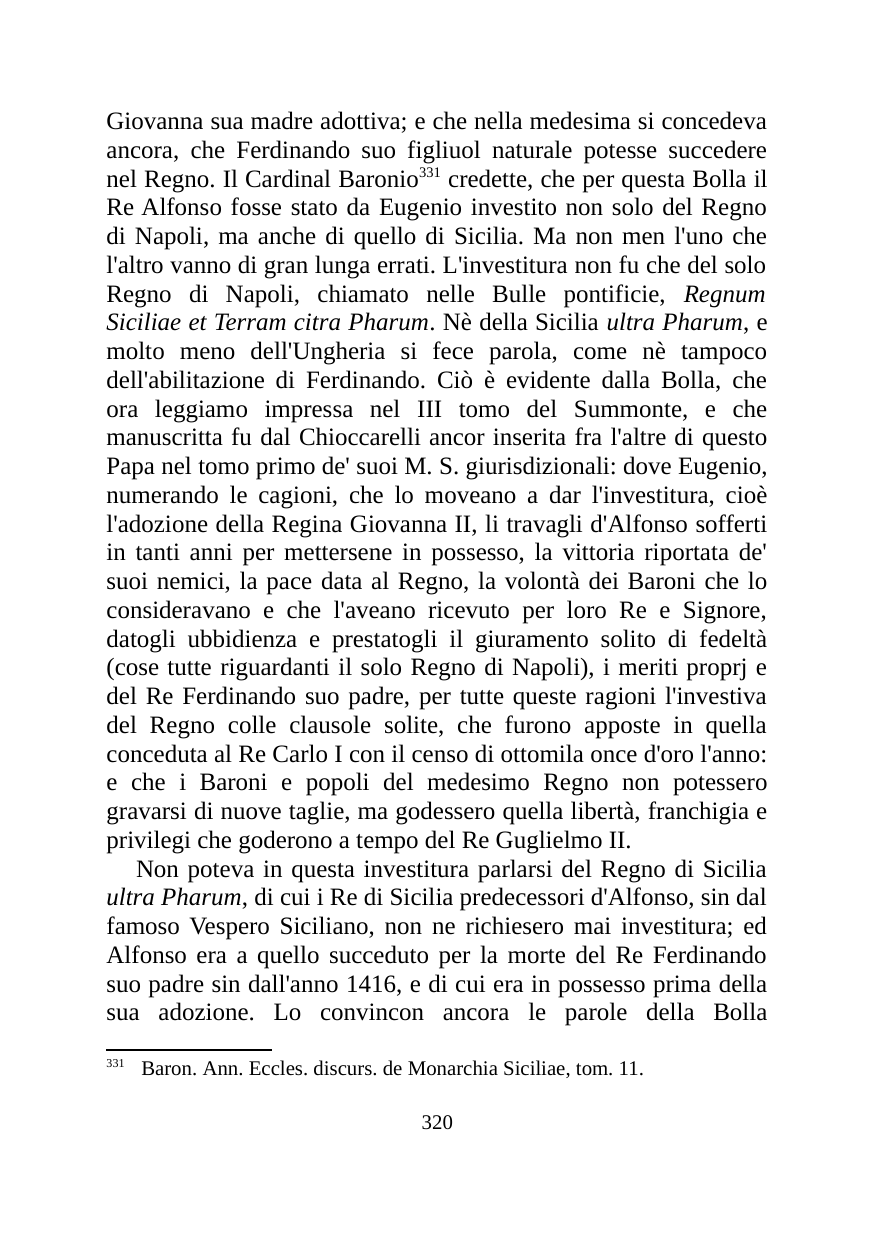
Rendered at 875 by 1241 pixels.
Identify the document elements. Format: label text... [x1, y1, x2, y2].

text Giovanna sua madre adottiva; e che nella medesima si concedeva ancora, che Ferdinando suo figliuol naturale potesse succedere nel Regno. Il Cardinal Baronio credette, che per questa Bolla il Re Alfonso fosse stato da Eugenio investito non solo del Regno di Napoli, ma anche di quello di Sicilia. Ma non men l'uno che l'altro vanno di gran lunga errati. L'investitura non fu che del solo Regno di Napoli, chiamato nelle Bulle pontificie, Regnum Siciliae et Terram citra Pharum. Nè della Sicilia ultra Pharum, e molto meno dell'Ungheria si fece parola, come nè tampoco dell'abilitazione di Ferdinando. Ciò è evidente dalla Bolla, che ora leggiamo impressa nel III tomo del Summonte, e che manuscritta fu dal Chioccarelli ancor inserita fra l'altre di questo Papa nel tomo primo de' suoi M. S. giurisdizionali: dove Eugenio, numerando le cagioni, che lo moveano a dar l'investitura, cioè l'adozione della Regina Giovanna II, li travagli d'Alfonso sofferti in tanti anni per mettersene in possesso, la vittoria riportata de' suoi nemici, la pace data al Regno, la volontà dei Baroni che lo consideravano e che l'aveano ricevuto per loro Re e Signore, datogli ubbidienza e prestatogli il giuramento solito di fedeltà (cose tutte riguardanti il solo Regno di Napoli), i meriti proprj e del Re Ferdinando suo padre, per tutte queste ragioni l'investiva del Regno colle clausole solite, che furono apposte in quella conceduta al Re Carlo I con il censo di ottomila once d'oro l'anno: e che i Baroni e popoli del medesimo Regno non potessero gravarsi di nuove taglie, ma godessero quella libertà, franchigia e privilegi che goderono a tempo del Re Guglielmo II. [106, 106, 768, 854]
text Non poteva in questa investitura parlarsi del Regno di Sicilia ultra Pharum, di cui i Re di Sicilia predecessori d'Alfonso, sin dal famoso Vespero Siciliano, non ne richiesero mai investitura; ed Alfonso era a quello succeduto per la morte del Re Ferdinando suo padre sin dall'anno 1416, e di cui era in possesso prima della sua adozione. Lo convincon ancora le parole della Bolla [106, 854, 768, 1026]
text Baron. Ann. Eccles. discurs. de Monarchia Siciliae, tom. 11. [106, 1056, 768, 1080]
